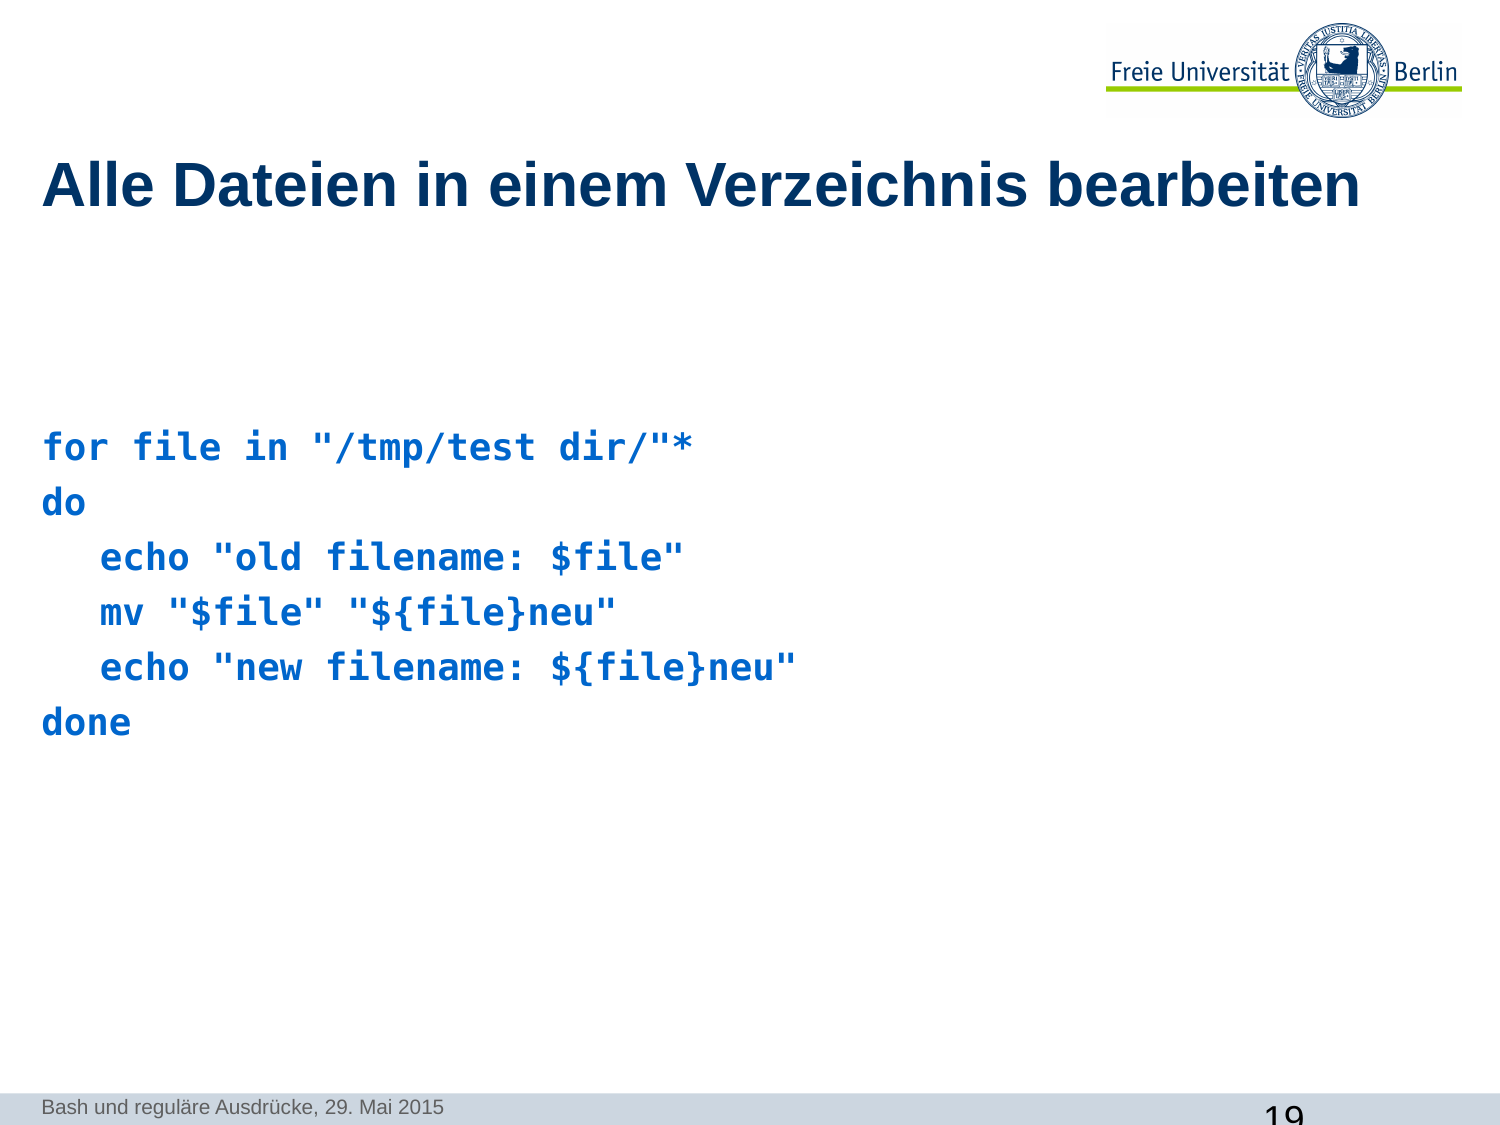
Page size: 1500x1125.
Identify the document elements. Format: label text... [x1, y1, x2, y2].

picture [1106, 23, 1462, 118]
title Alle Dateien in einem Verzeichnis bearbeiten [41, 149, 1460, 221]
list for file in "/tmp/test dir/"* do echo "old filename: $file" mv "$file" "${file}neu" echo "new filename: ${file}neu" done [41, 265, 1460, 919]
